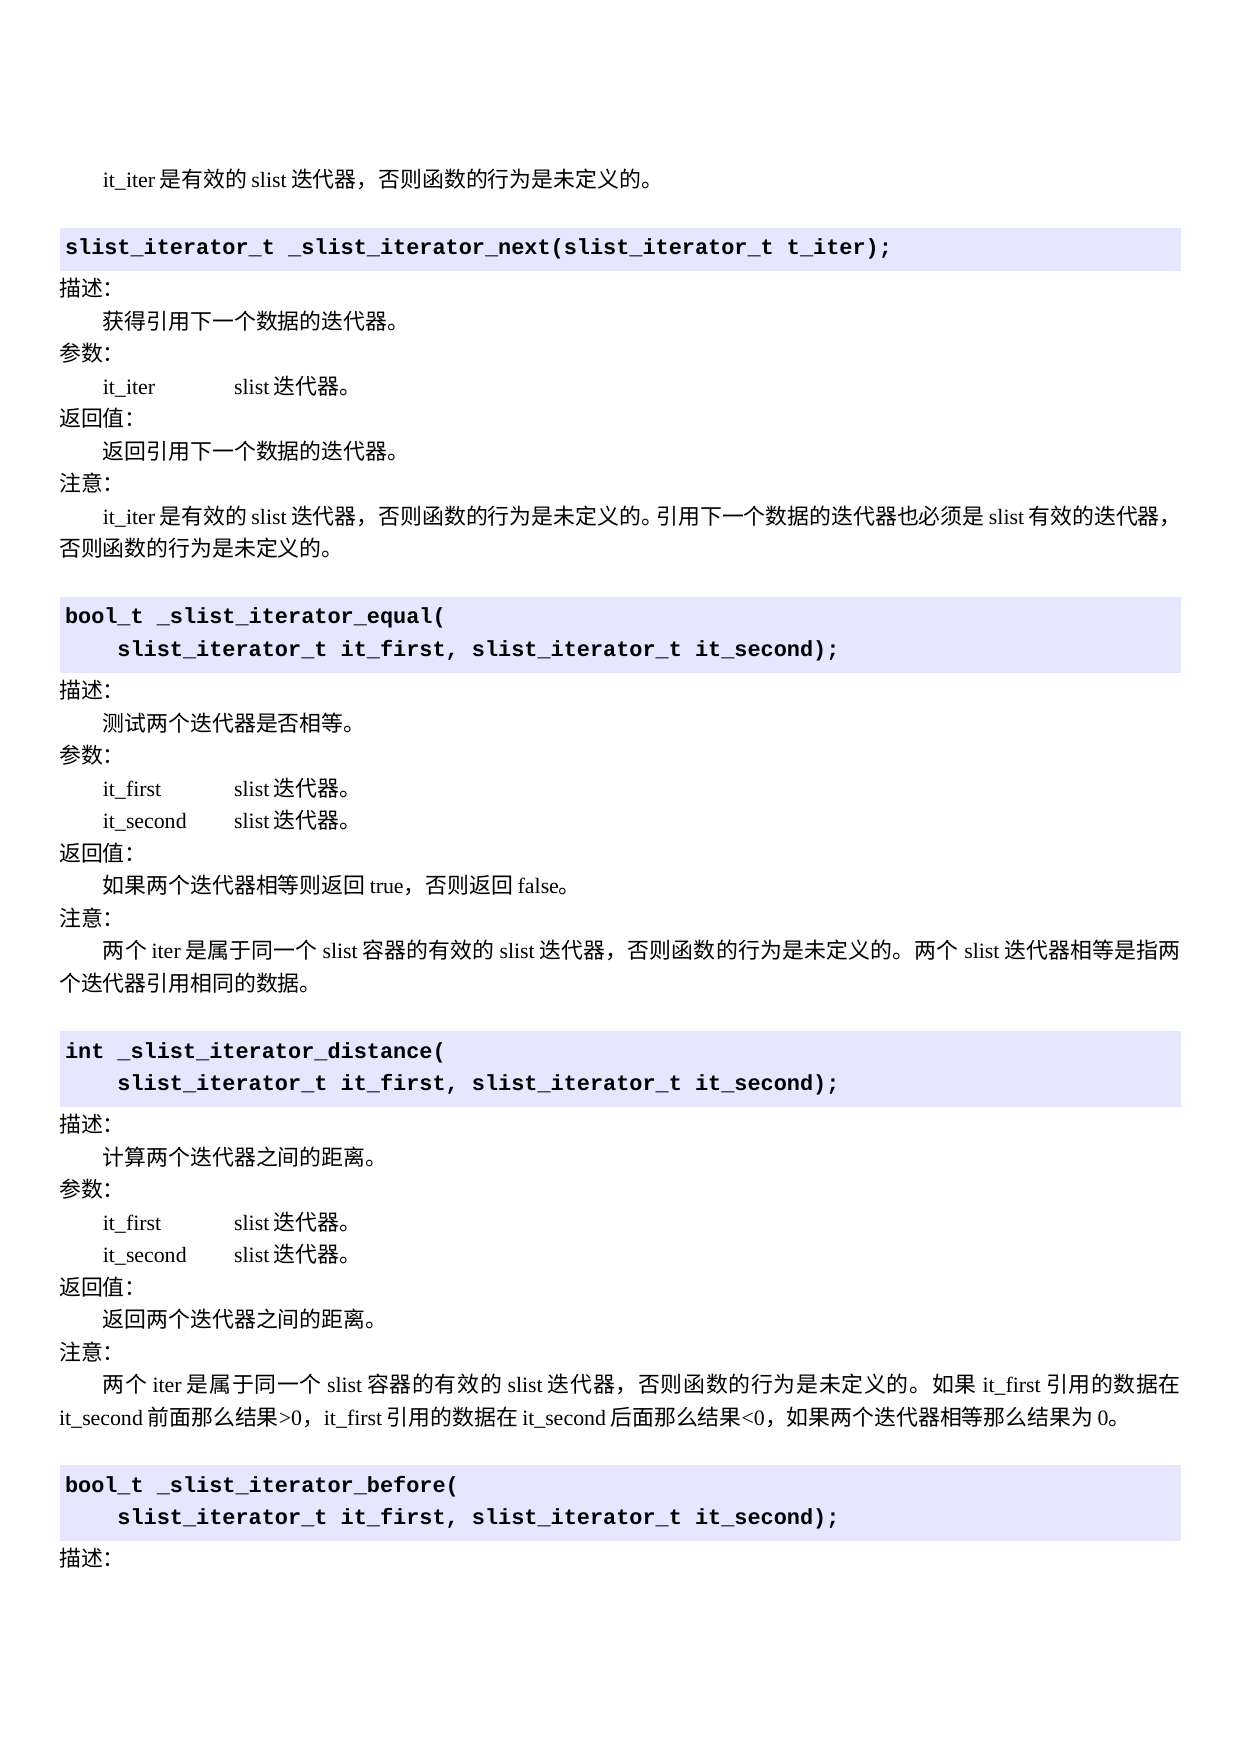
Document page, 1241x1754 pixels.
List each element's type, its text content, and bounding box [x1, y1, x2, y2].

text 获得引用下一个数据的迭代器。 [59, 303, 1181, 336]
text it_first slist迭代器。 [59, 1204, 1181, 1237]
text 返回值： [59, 1269, 1181, 1302]
text 描述： [59, 1108, 1181, 1139]
text 描述： [59, 674, 1181, 705]
text 参数： [59, 1172, 1181, 1204]
text 参数： [59, 336, 1181, 368]
text 返回引用下一个数据的迭代器。 [59, 433, 1181, 466]
text 返回值： [59, 401, 1181, 433]
text 描述： [59, 1542, 1181, 1573]
text it_first slist迭代器。 [59, 770, 1181, 803]
text 返回值： [59, 835, 1181, 868]
text 返回两个迭代器之间的距离。 [59, 1302, 1181, 1334]
text 如果两个迭代器相等则返回true，否则返回false。 [59, 868, 1181, 900]
text 注意： [59, 900, 1181, 933]
text 参数： [59, 738, 1181, 770]
text 计算两个迭代器之间的距离。 [59, 1139, 1181, 1172]
text 注意： [59, 1334, 1181, 1367]
text it_second slist迭代器。 [59, 1237, 1181, 1269]
text 注意： [59, 466, 1181, 498]
text it_second slist迭代器。 [59, 803, 1181, 835]
text it_iter slist迭代器。 [59, 368, 1181, 401]
table_header slist_iterator_t _slist_iterator_next(slist_iterator_t t_iter); [60, 228, 1181, 271]
text it_iter是有效的slist迭代器，否则函数的行为是未定义的。 [59, 162, 1181, 194]
text it_iter是有效的slist迭代器，否则函数的行为是未定义的。引用下一个数据的迭代器也必须是slist有效的迭代器，否则函数的行为是未定义的。 [59, 498, 1181, 563]
text 描述： [59, 272, 1181, 303]
table_header bool_t _slist_iterator_equal( slist_iterator_t it_first, slist_iterator_t it_second); [60, 597, 1181, 673]
text 测试两个迭代器是否相等。 [59, 705, 1181, 738]
table_header bool_t _slist_iterator_before( slist_iterator_t it_first, slist_iterator_t it_second); [60, 1465, 1181, 1541]
table_header int _slist_iterator_distance( slist_iterator_t it_first, slist_iterator_t it_second); [60, 1031, 1181, 1107]
text 两个iter是属于同一个slist容器的有效的slist迭代器，否则函数的行为是未定义的。两个slist迭代器相等是指两个迭代器引用相同的数据。 [59, 933, 1181, 998]
text 两个iter是属于同一个slist容器的有效的slist迭代器，否则函数的行为是未定义的。如果it_first引用的数据在it_second前面那么结果>0，it_first引用的数据在it_second后面那么结果<0，如果两个迭代器相等那么结果为0。 [59, 1367, 1181, 1432]
